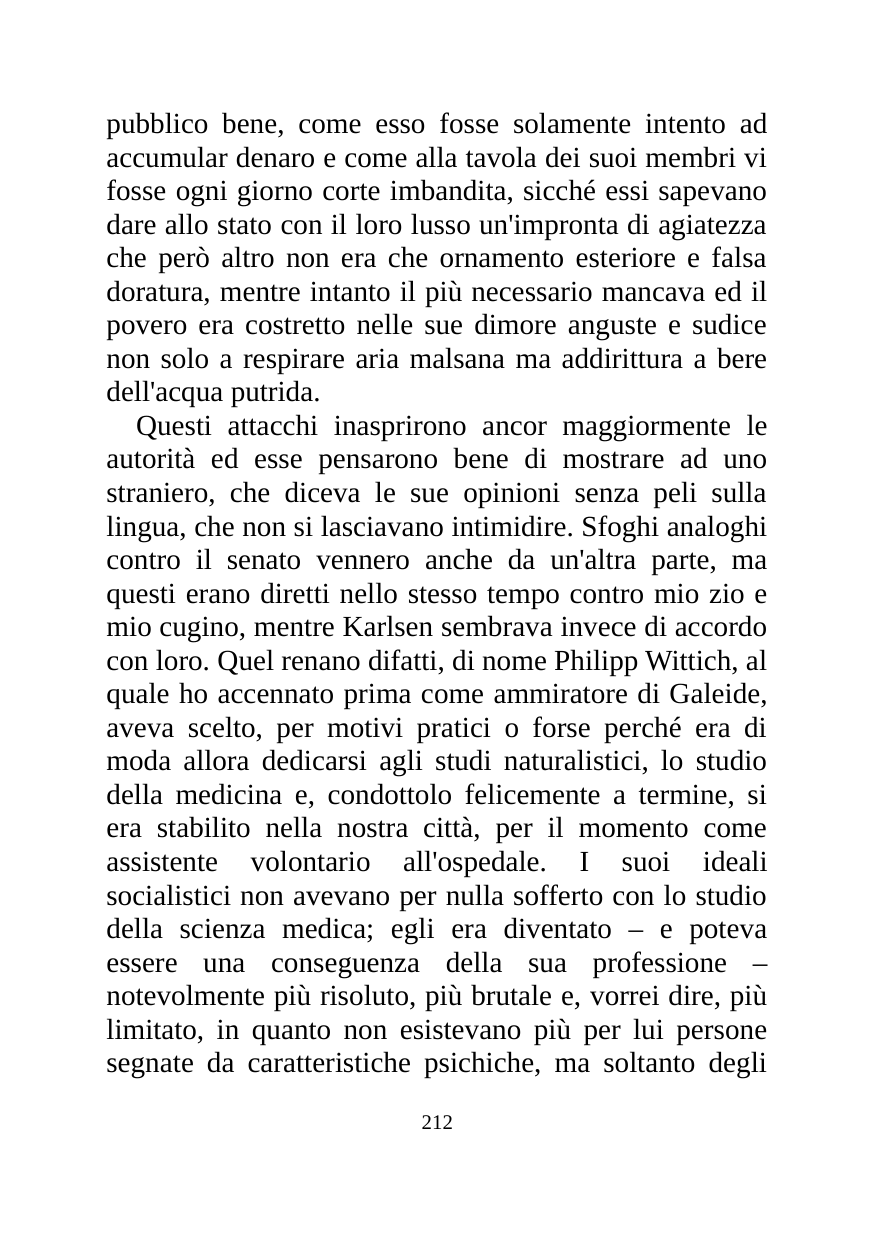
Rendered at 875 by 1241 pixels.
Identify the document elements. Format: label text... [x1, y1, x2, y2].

text Questi attacchi inasprirono ancor maggiormente le autorità ed esse pensarono bene di mostrare ad uno straniero, che diceva le sue opinioni senza peli sulla lingua, che non si lasciavano intimidire. Sfoghi analoghi contro il senato vennero anche da un'altra parte, ma questi erano diretti nello stesso tempo contro mio zio e mio cugino, mentre Karlsen sembrava invece di accordo con loro. Quel renano difatti, di nome Philipp Wittich, al quale ho accennato prima come ammiratore di Galeide, aveva scelto, per motivi pratici o forse perché era di moda allora dedicarsi agli studi naturalistici, lo studio della medicina e, condottolo felicemente a termine, si era stabilito nella nostra città, per il momento come assistente volontario all'ospedale. I suoi ideali socialistici non avevano per nulla sofferto con lo studio della scienza medica; egli era diventato – e poteva essere una conseguenza della sua professione – notevolmente più risoluto, più brutale e, vorrei dire, più limitato, in quanto non esistevano più per lui persone segnate da caratteristiche psichiche, ma soltanto degli [106, 408, 768, 1079]
text pubblico bene, come esso fosse solamente intento ad accumular denaro e come alla tavola dei suoi membri vi fosse ogni giorno corte imbandita, sicché essi sapevano dare allo stato con il loro lusso un'impronta di agiatezza che però altro non era che ornamento esteriore e falsa doratura, mentre intanto il più necessario mancava ed il povero era costretto nelle sue dimore anguste e sudice non solo a respirare aria malsana ma addirittura a bere dell'acqua putrida. [106, 106, 768, 408]
